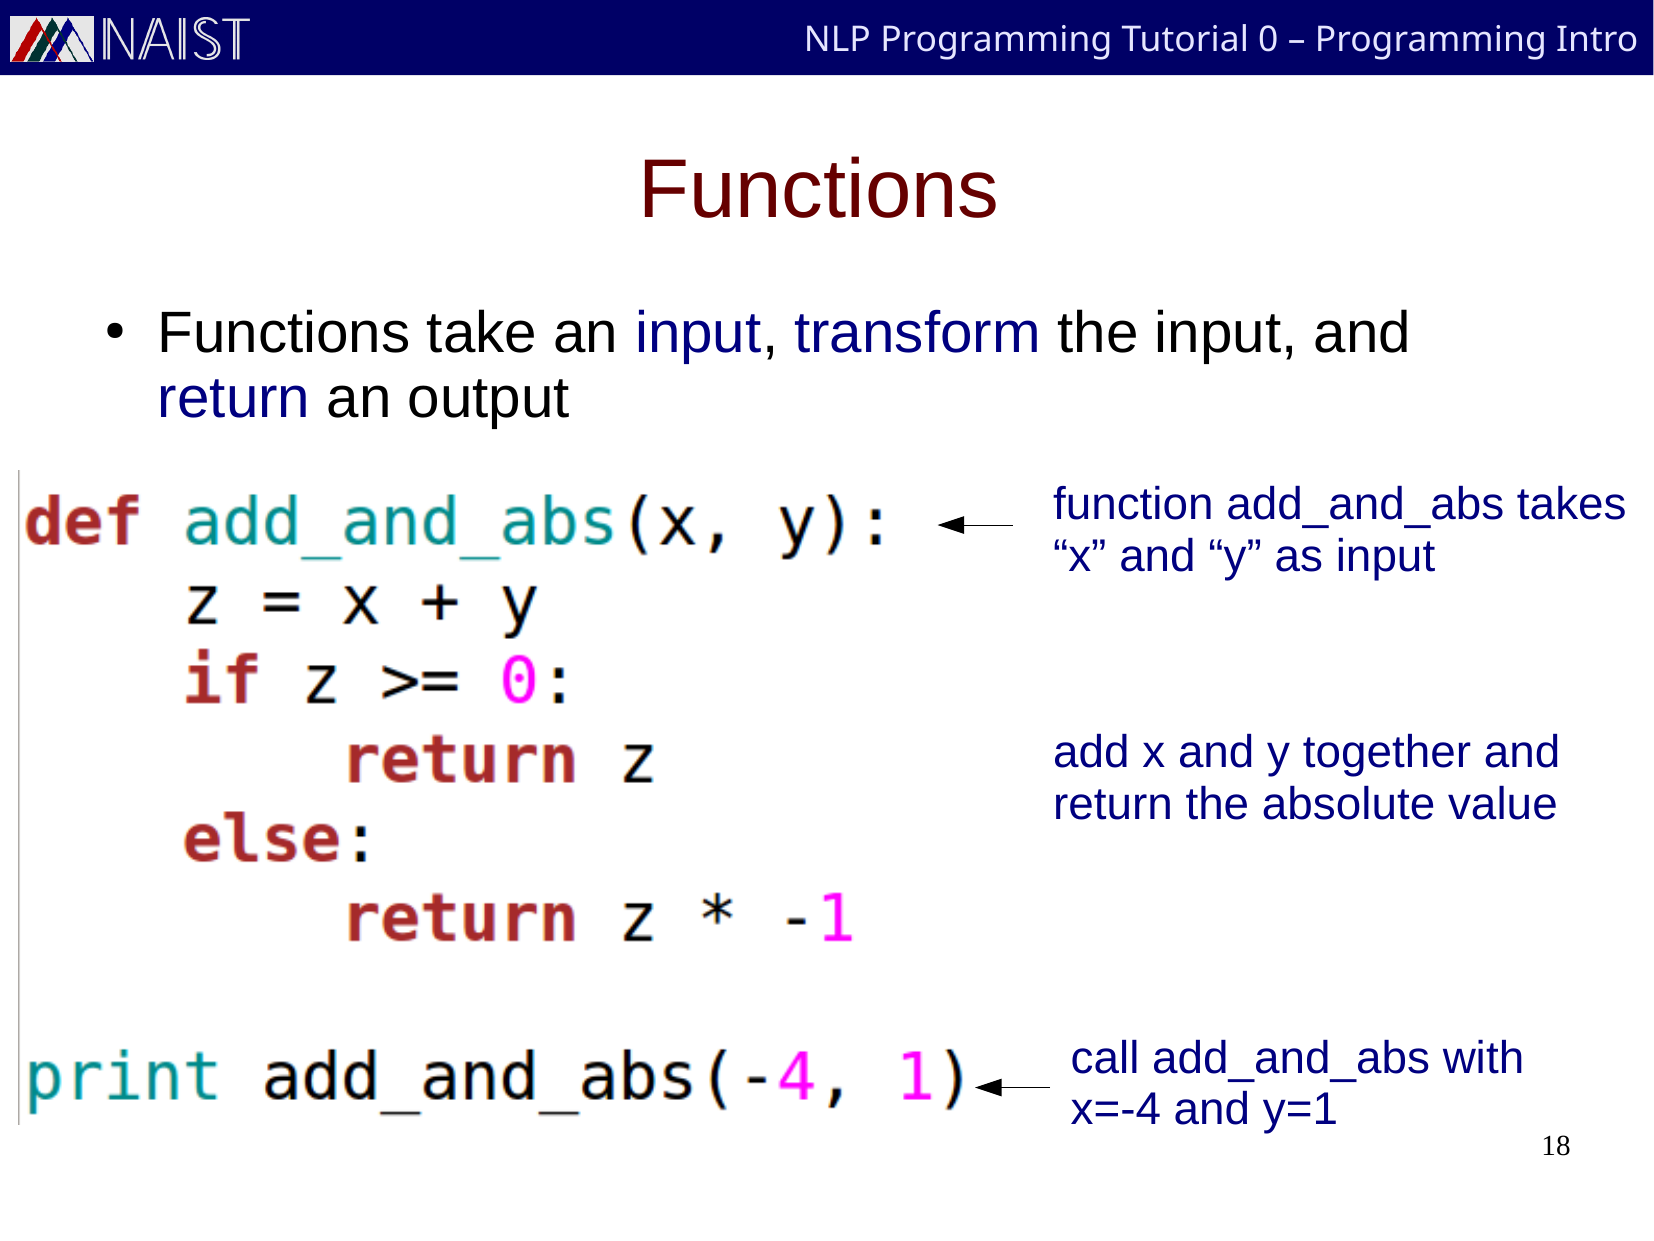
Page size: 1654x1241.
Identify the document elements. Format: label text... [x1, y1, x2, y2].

list Functions take an input, transform the input, and return an output [86, 300, 1576, 1119]
text_box function add_and_abs takes “x” and “y” as input [1038, 470, 1643, 589]
picture [18, 470, 976, 1126]
text_box add x and y together and return the absolute value [1038, 718, 1576, 837]
title Functions [75, 92, 1564, 285]
text_box call add_and_abs with x=-4 and y=1 [1055, 1024, 1540, 1142]
picture [102, 17, 251, 60]
picture [10, 16, 94, 62]
